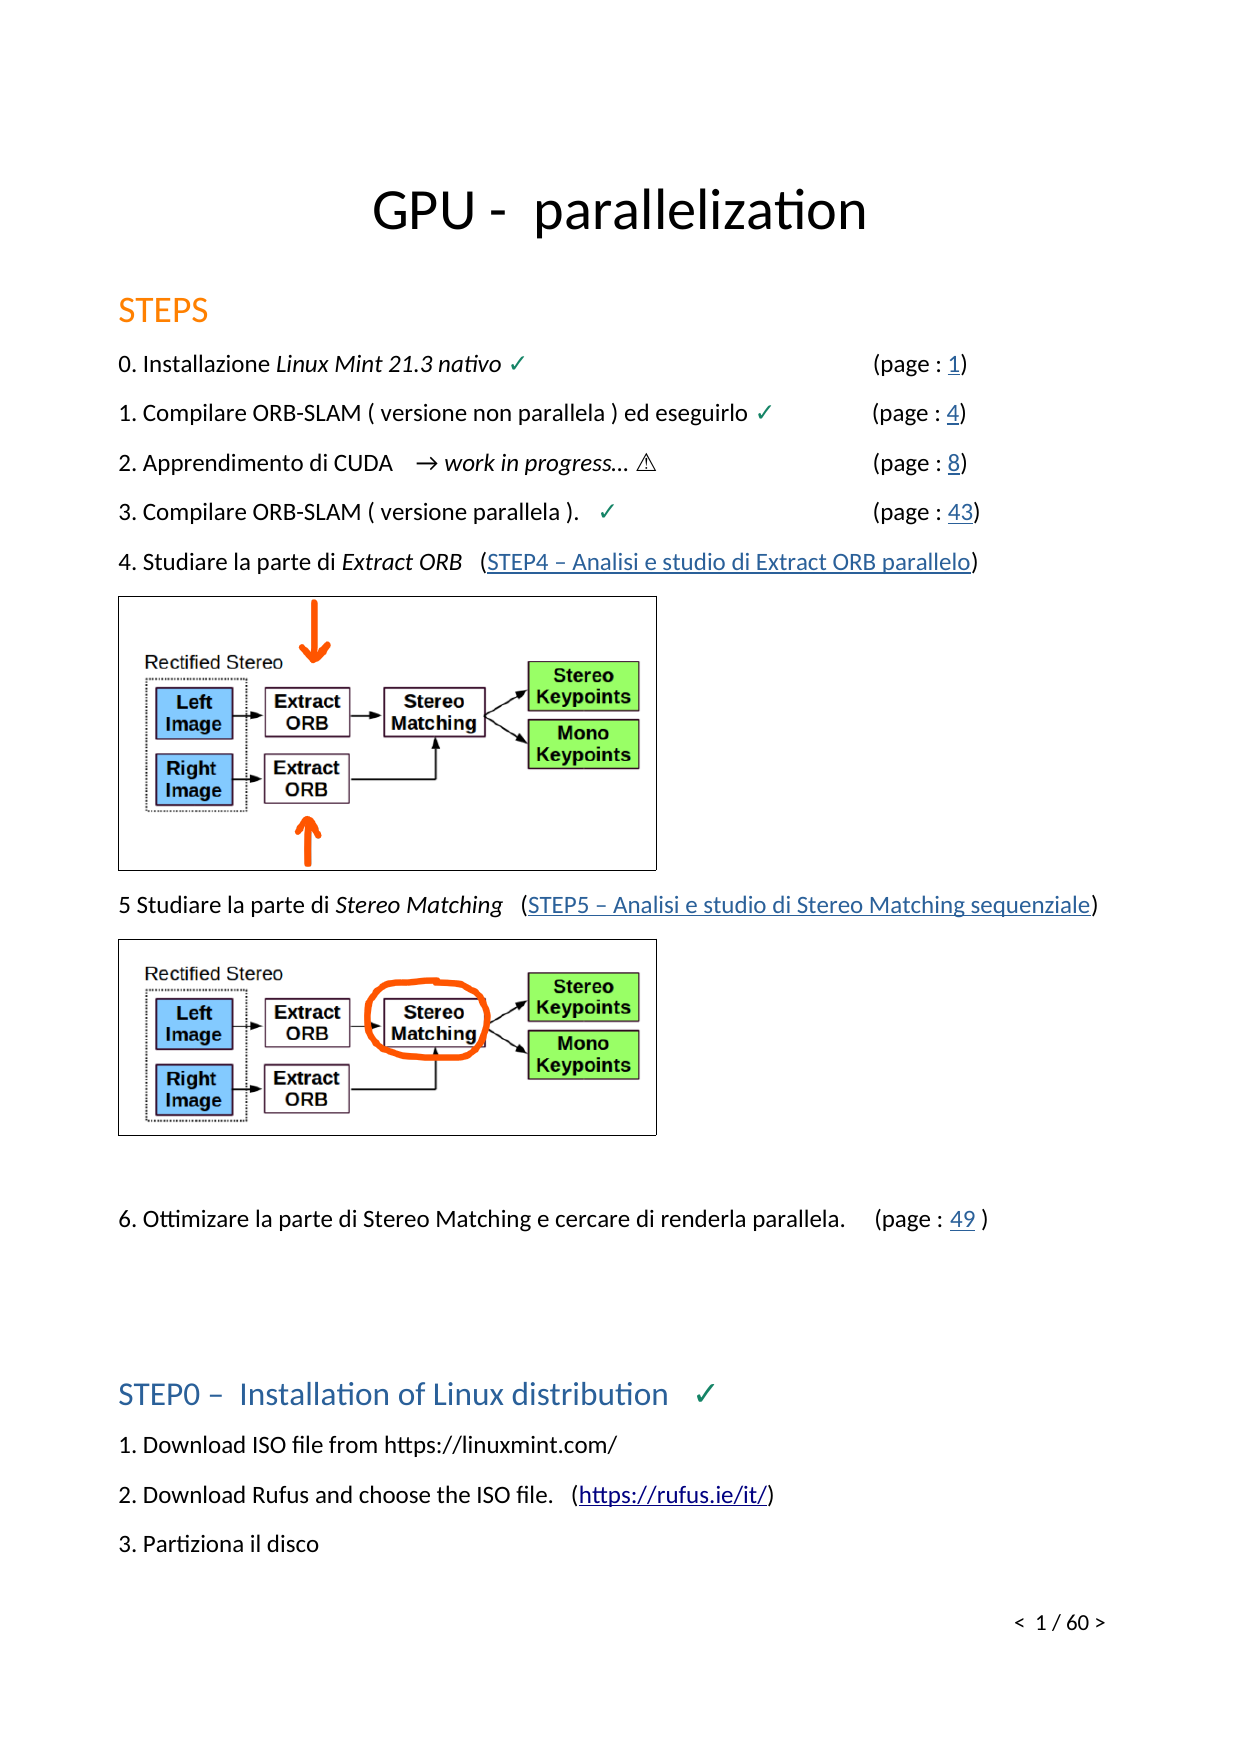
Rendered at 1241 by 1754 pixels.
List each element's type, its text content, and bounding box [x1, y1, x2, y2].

subtitle STEP0 – Installation of Linux distribution ✓ [118, 1373, 1122, 1414]
picture [121, 598, 654, 867]
title GPU - parallelization [118, 173, 1122, 244]
text 5 Studiare la parte di Stereo Matching (STEP5 – Analisi e studio di Stereo Matching sequenziale) [118, 889, 1122, 919]
text 3. Partiziona il disco [118, 1528, 1122, 1559]
text 2. Apprendimento di CUDA → work in progress… ⚠ (page : 8) [118, 447, 1122, 477]
text 6. Ottimizare la parte di Stereo Matching e cercare di renderla parallela. (page : 49 ) [118, 1203, 1122, 1234]
text 1. Compilare ORB-SLAM ( versione non parallela ) ed eseguirlo ✓ (page : 4) [118, 397, 1122, 428]
text 3. Compilare ORB-SLAM ( versione parallela ). ✓ (page : 43) [118, 496, 1122, 527]
text 0. Installazione Linux Mint 21.3 nativo ✓ (page : 1) [118, 348, 1122, 378]
text 1. Download ISO file from https://linuxmint.com/ [118, 1429, 1122, 1460]
text 2. Download Rufus and choose the ISO file. (https://rufus.ie/it/) [118, 1479, 1122, 1509]
picture [121, 941, 654, 1132]
subtitle STEPS [118, 286, 1122, 332]
text 4. Studiare la parte di Extract ORB (STEP4 – Analisi e studio di Extract ORB parallelo) [118, 546, 1122, 577]
